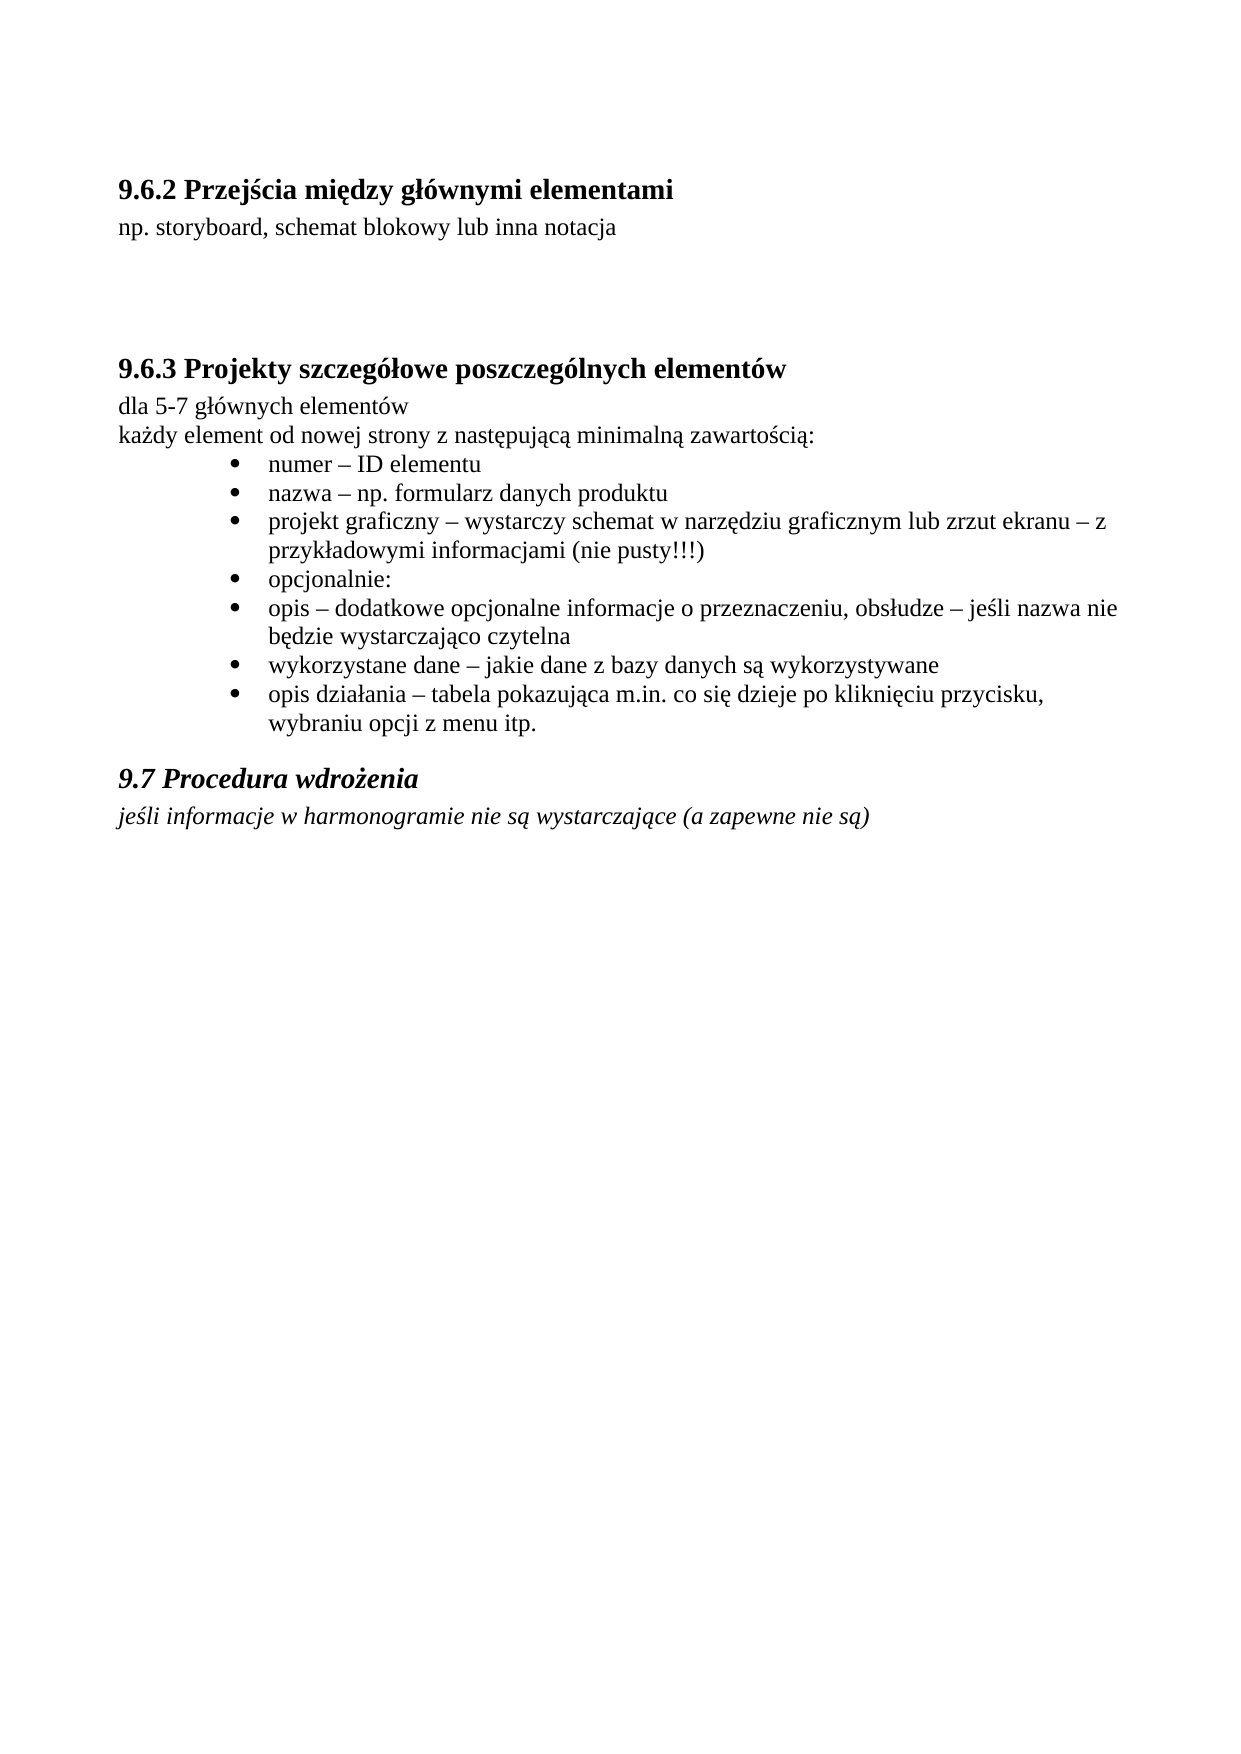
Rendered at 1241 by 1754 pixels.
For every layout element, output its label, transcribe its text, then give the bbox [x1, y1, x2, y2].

list wykorzystane dane – jakie dane z bazy danych są wykorzystywane [231, 650, 1122, 679]
list opcjonalnie: [231, 564, 1122, 593]
list opis działania – tabela pokazująca m.in. co się dzieje po kliknięciu przycisku, wybraniu opcji z menu itp. [231, 679, 1122, 736]
text np. storyboard, schemat blokowy lub inna notacja [118, 212, 1122, 240]
text każdy element od nowej strony z następującą minimalną zawartością: [118, 420, 1122, 449]
subtitle 9.6.2 Przejścia między głównymi elementami [118, 172, 1122, 205]
list nazwa – np. formularz danych produktu [231, 478, 1122, 506]
list opis – dodatkowe opcjonalne informacje o przeznaczeniu, obsłudze – jeśli nazwa nie będzie wystarczająco czytelna [231, 593, 1122, 650]
list numer – ID elementu [231, 449, 1122, 478]
text jeśli informacje w harmonogramie nie są wystarczające (a zapewne nie są) [118, 801, 1122, 830]
subtitle 9.6.3 Projekty szczegółowe poszczególnych elementów [118, 352, 1122, 385]
subtitle 9.7 Procedura wdrożenia [118, 761, 1122, 795]
list projekt graficzny – wystarczy schemat w narzędziu graficznym lub zrzut ekranu – z przykładowymi informacjami (nie pusty!!!) [231, 506, 1122, 564]
text dla 5-7 głównych elementów [118, 391, 1122, 420]
